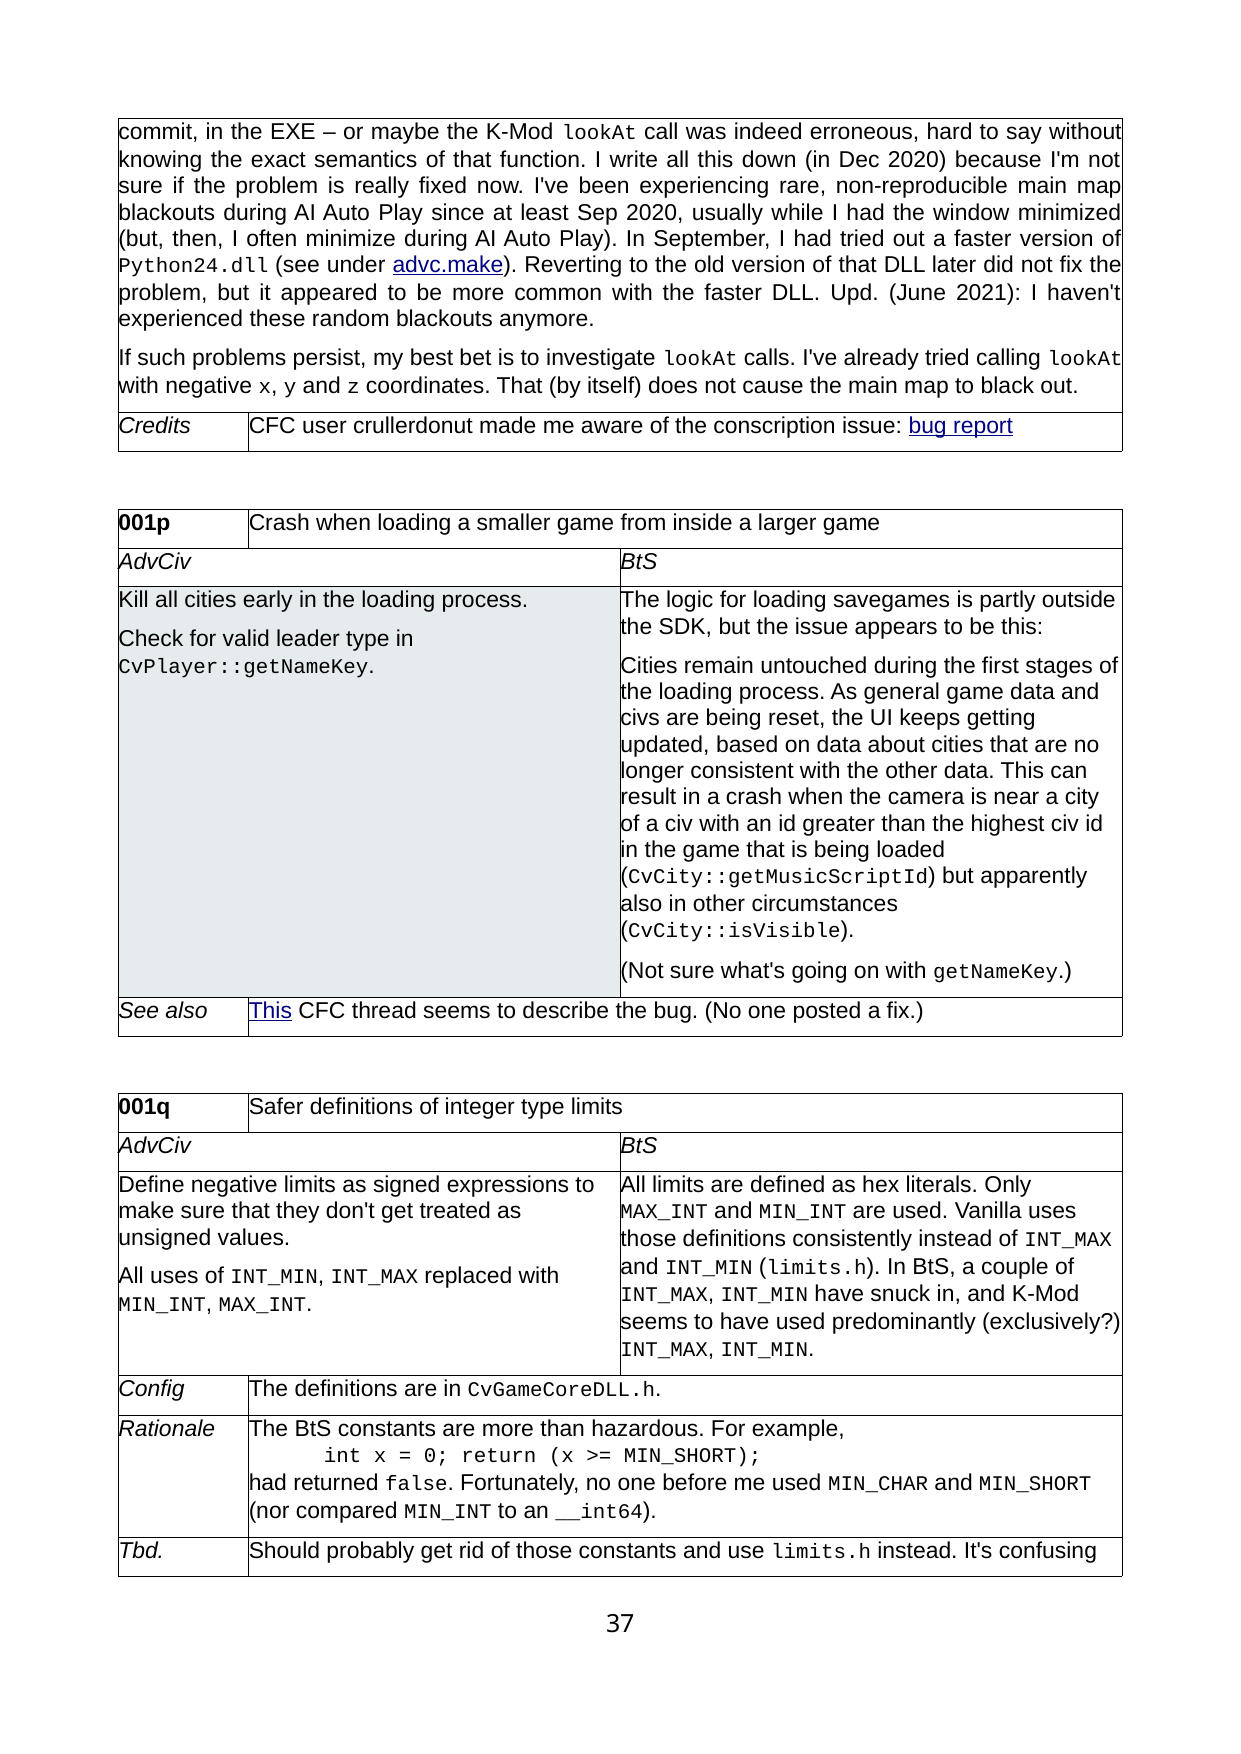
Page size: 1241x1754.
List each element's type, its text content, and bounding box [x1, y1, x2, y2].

table_header 001q [119, 1094, 248, 1132]
table_cell Config [119, 1376, 248, 1415]
table_cell commit, in the EXE – or maybe the K-Mod lookAt call was indeed erroneous, hard to say without knowing the exact semantics of that function. I write all this down (in Dec 2020) because I'm not sure if the problem is really fixed now. I've been experiencing rare, non-reproducible main map blackouts during AI Auto Play since at least Sep 2020, usually while I had the window minimized (but, then, I often minimize during AI Auto Play). In September, I had tried out a faster version of Python24.dll (see under advc.make). Reverting to the old version of that DLL later did not fix the problem, but it appeared to be more common with the faster DLL. Upd. (June 2021): I haven't experienced these random blackouts anymore. If such problems persist, my best bet is to investigate lookAt calls. I've already tried calling lookAt with negative x, y and z coordinates. That (by itself) does not cause the main map to black out. [119, 119, 1122, 412]
table_cell This CFC thread seems to describe the bug. (No one posted a fix.) [249, 998, 1122, 1036]
table_cell Define negative limits as signed expressions to make sure that they don't get treated as unsigned values. All uses of INT_MIN, INT_MAX replaced with MIN_INT, MAX_INT. [119, 1172, 620, 1374]
table_cell BtS [621, 549, 1122, 586]
table_cell Should probably get rid of those constants and use limits.h instead. It's confusing [249, 1538, 1122, 1576]
table_cell The logic for loading savegames is partly outside the SDK, but the issue appears to be this: Cities remain untouched during the first stages of the loading process. As general game data and civs are being reset, the UI keeps getting updated, based on data about cities that are no longer consistent with the other data. This can result in a crash when the camera is near a city of a civ with an id greater than the highest civ id in the game that is being loaded (CvCity::getMusicScriptId) but apparently also in other circumstances (CvCity::isVisible). (Not sure what's going on with getNameKey.) [621, 587, 1122, 997]
table_cell All limits are defined as hex literals. Only MAX_INT and MIN_INT are used. Vanilla uses those definitions consistently instead of INT_MAX and INT_MIN (limits.h). In BtS, a couple of INT_MAX, INT_MIN have snuck in, and K-Mod seems to have used predominantly (exclusively?) INT_MAX, INT_MIN. [621, 1172, 1122, 1374]
table_header 001p [119, 510, 248, 547]
table_cell AdvCiv [119, 1133, 620, 1171]
table_cell Credits [119, 413, 248, 451]
table_header Crash when loading a smaller game from inside a larger game [249, 510, 1122, 547]
table_cell Kill all cities early in the loading process. Check for valid leader type in CvPlayer::getNameKey. [119, 587, 620, 997]
table_cell Tbd. [119, 1538, 248, 1576]
table_cell AdvCiv [119, 549, 620, 586]
table_cell See also [119, 998, 248, 1036]
table_cell The definitions are in CvGameCoreDLL.h. [249, 1376, 1122, 1415]
table_header Safer definitions of integer type limits [249, 1094, 1122, 1132]
table_cell Rationale [119, 1416, 248, 1537]
table_cell CFC user crullerdonut made me aware of the conscription issue: bug report [249, 413, 1122, 451]
table_cell BtS [621, 1133, 1122, 1171]
table_cell The BtS constants are more than hazardous. For example, int x = 0; return (x >= MIN_SHORT); had returned false. Fortunately, no one before me used MIN_CHAR and MIN_SHORT (nor compared MIN_INT to an __int64). [249, 1416, 1122, 1537]
